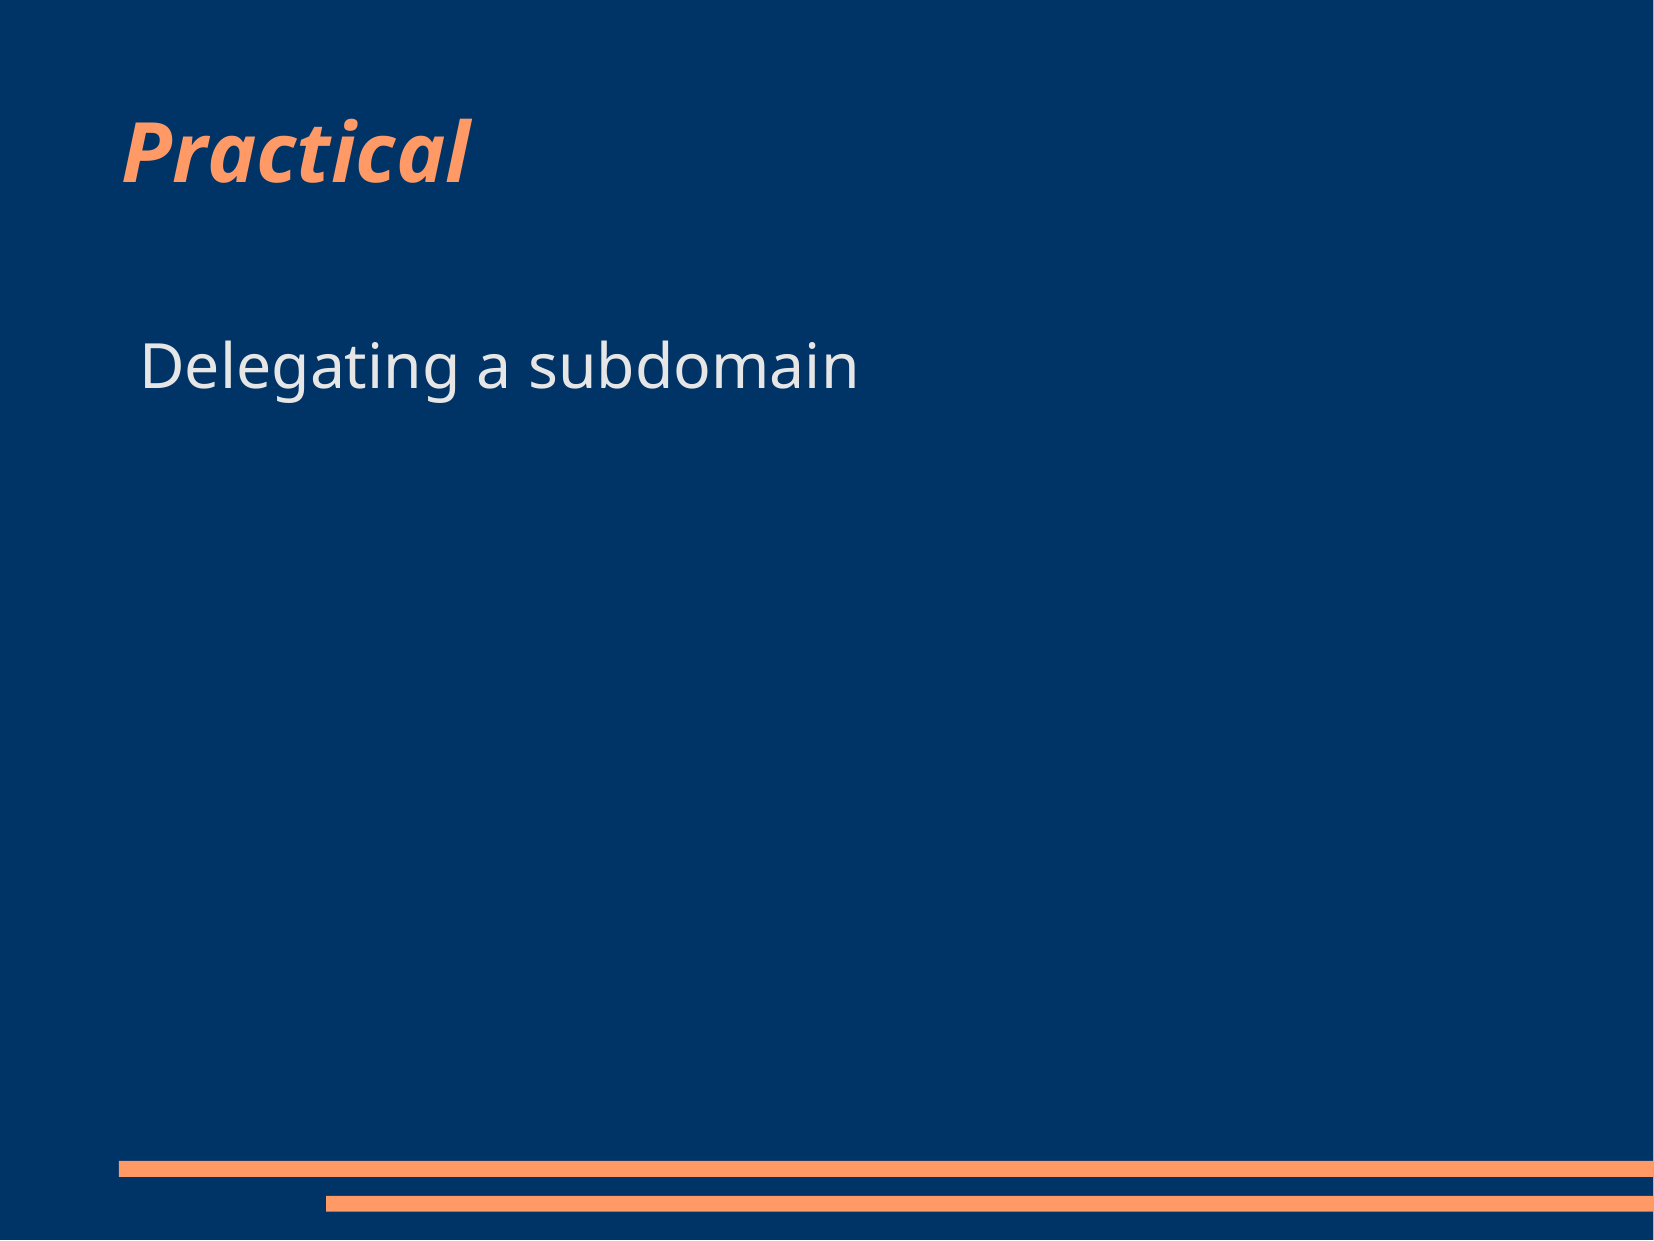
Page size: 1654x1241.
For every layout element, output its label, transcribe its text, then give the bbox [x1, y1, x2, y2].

list Delegating a subdomain [121, 322, 1561, 1133]
title Practical [121, 46, 1534, 254]
